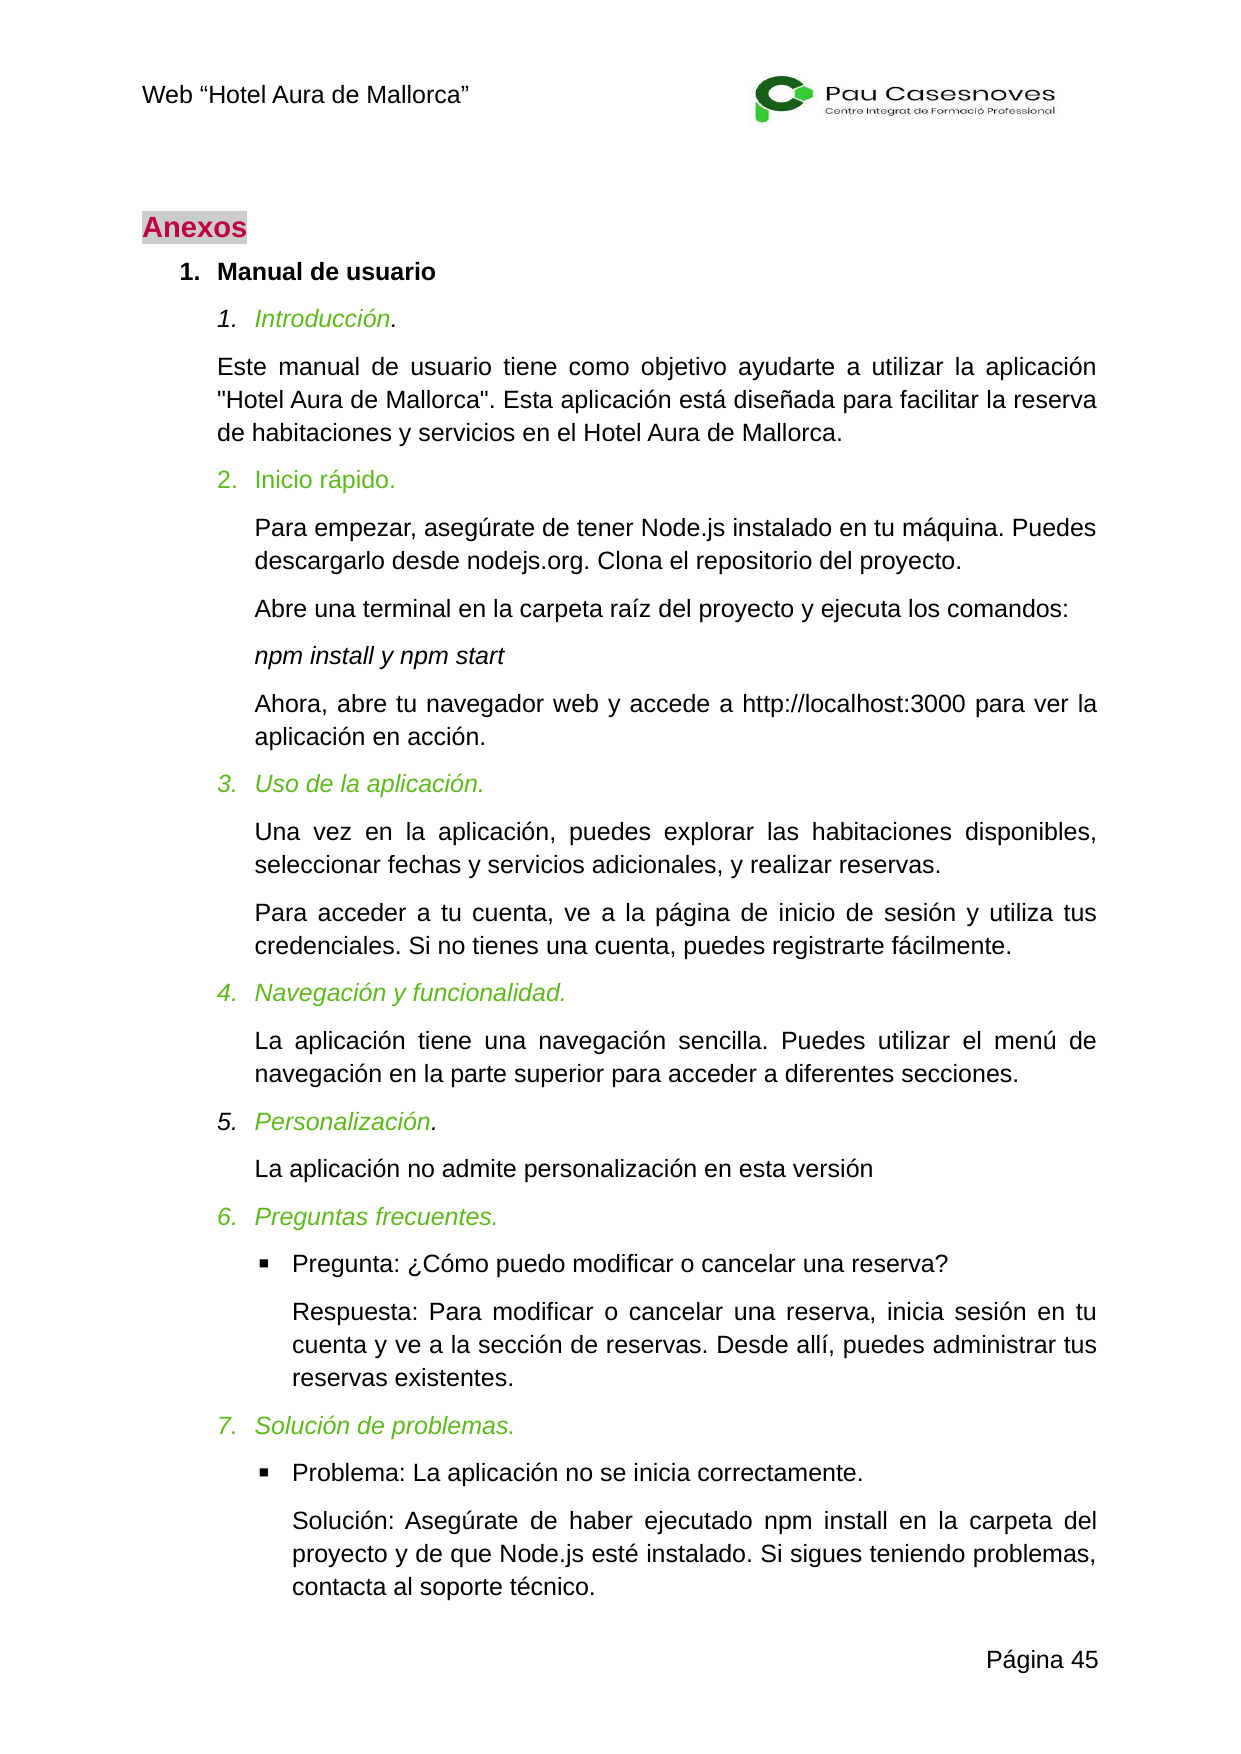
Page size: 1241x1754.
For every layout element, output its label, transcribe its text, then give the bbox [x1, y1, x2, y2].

list npm install y npm start [217, 641, 1098, 670]
list Preguntas frecuentes. [217, 1202, 1098, 1231]
list Para empezar, asegúrate de tener Node.js instalado en tu máquina. Puedes descargarlo desde nodejs.org. Clona el repositorio del proyecto. [217, 513, 1098, 575]
list Una vez en la aplicación, puedes explorar las habitaciones disponibles, seleccionar fechas y servicios adicionales, y realizar reservas. [217, 817, 1098, 879]
list Solución: Asegúrate de haber ejecutado npm install en la carpeta del proyecto y de que Node.js esté instalado. Si sigues teniendo problemas, contacta al soporte técnico. [254, 1506, 1098, 1601]
list Este manual de usuario tiene como objetivo ayudarte a utilizar la aplicación "Hotel Aura de Mallorca". Esta aplicación está diseñada para facilitar la reserva de habitaciones y servicios en el Hotel Aura de Mallorca. [179, 352, 1098, 447]
list Ahora, abre tu navegador web y accede a http://localhost:3000 para ver la aplicación en acción. [217, 689, 1098, 751]
list Problema: La aplicación no se inicia correctamente. [254, 1458, 1098, 1487]
list Solución de problemas. [217, 1411, 1098, 1439]
list Abre una terminal en la carpeta raíz del proyecto y ejecuta los comandos: [217, 594, 1098, 622]
list Introducción. [217, 304, 1098, 333]
list Para acceder a tu cuenta, ve a la página de inicio de sesión y utiliza tus credenciales. Si no tienes una cuenta, puedes registrarte fácilmente. [217, 898, 1098, 959]
list Uso de la aplicación. [217, 769, 1098, 798]
list Manual de usuario [179, 257, 1098, 285]
list Pregunta: ¿Cómo puedo modificar o cancelar una reserva? [254, 1249, 1098, 1278]
list Navegación y funcionalidad. [217, 978, 1098, 1007]
list Personalización. [217, 1107, 1098, 1135]
list La aplicación no admite personalización en esta versión [217, 1154, 1098, 1183]
list La aplicación tiene una navegación sencilla. Puedes utilizar el menú de navegación en la parte superior para acceder a diferentes secciones. [217, 1026, 1098, 1088]
picture [748, 72, 1075, 127]
text Anexos [142, 211, 1098, 244]
list Inicio rápido. [217, 465, 1098, 494]
list Respuesta: Para modificar o cancelar una reserva, inicia sesión en tu cuenta y ve a la sección de reservas. Desde allí, puedes administrar tus reservas existentes. [254, 1297, 1098, 1392]
